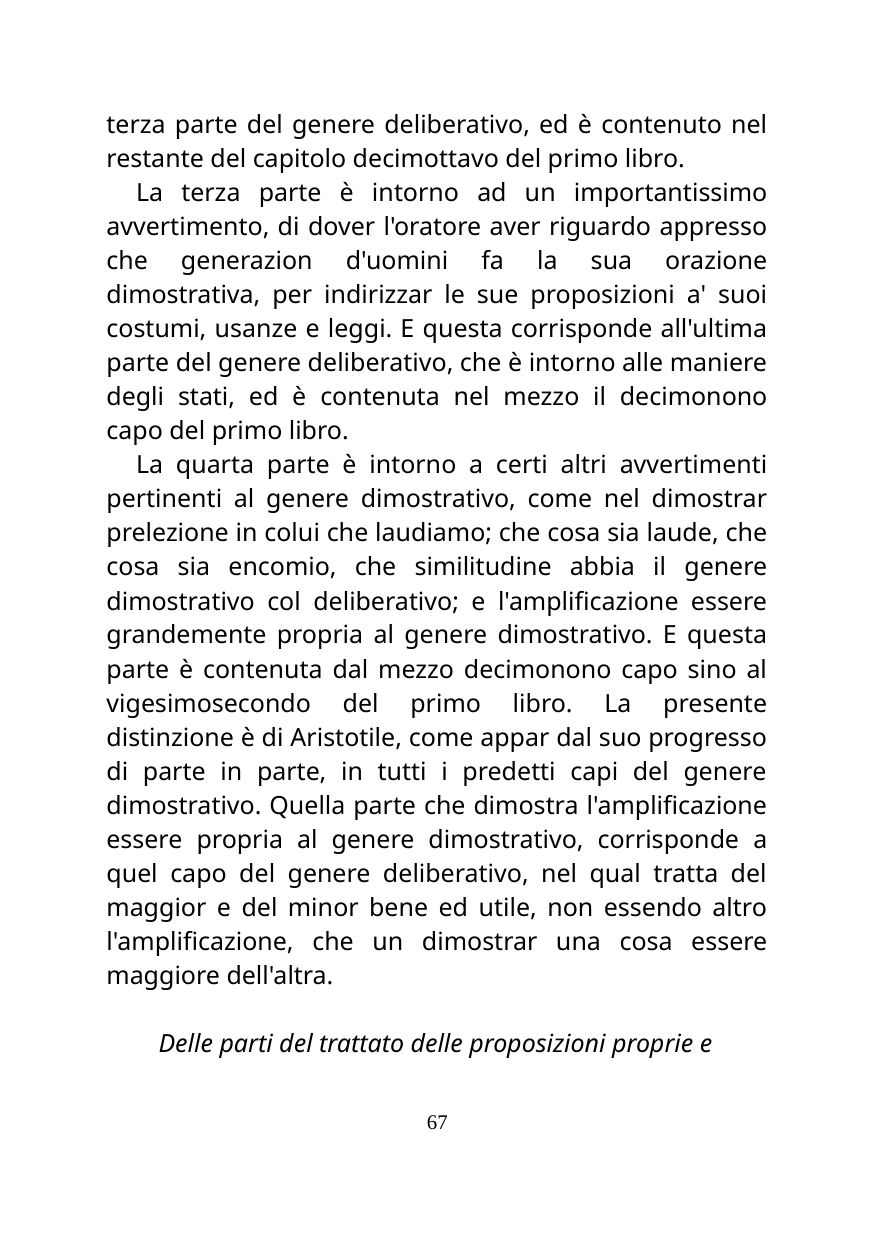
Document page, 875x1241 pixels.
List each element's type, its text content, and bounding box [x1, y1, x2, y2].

text La terza parte è intorno ad un importantissimo avvertimento, di dover l'oratore aver riguardo appresso che generazion d'uomini fa la sua orazione dimostrativa, per indirizzar le sue proposizioni a' suoi costumi, usanze e leggi. E questa corrisponde all'ultima parte del genere deliberativo, che è intorno alle maniere degli stati, ed è contenuta nel mezzo il decimonono capo del primo libro. [106, 174, 768, 447]
text Delle parti del trattato delle proposizioni proprie e [106, 1026, 768, 1060]
text terza parte del genere deliberativo, ed è contenuto nel restante del capitolo decimottavo del primo libro. [106, 106, 768, 174]
text La quarta parte è intorno a certi altri avvertimenti pertinenti al genere dimostrativo, come nel dimostrar prelezione in colui che laudiamo; che cosa sia laude, che cosa sia encomio, che similitudine abbia il genere dimostrativo col deliberativo; e l'amplificazione essere grandemente propria al genere dimostrativo. E questa parte è contenuta dal mezzo decimonono capo sino al vigesimosecondo del primo libro. La presente distinzione è di Aristotile, come appar dal suo progresso di parte in parte, in tutti i predetti capi del genere dimostrativo. Quella parte che dimostra l'amplificazione essere propria al genere dimostrativo, corrisponde a quel capo del genere deliberativo, nel qual tratta del maggior e del minor bene ed utile, non essendo altro l'amplificazione, che un dimostrar una cosa essere maggiore dell'altra. [106, 447, 768, 992]
